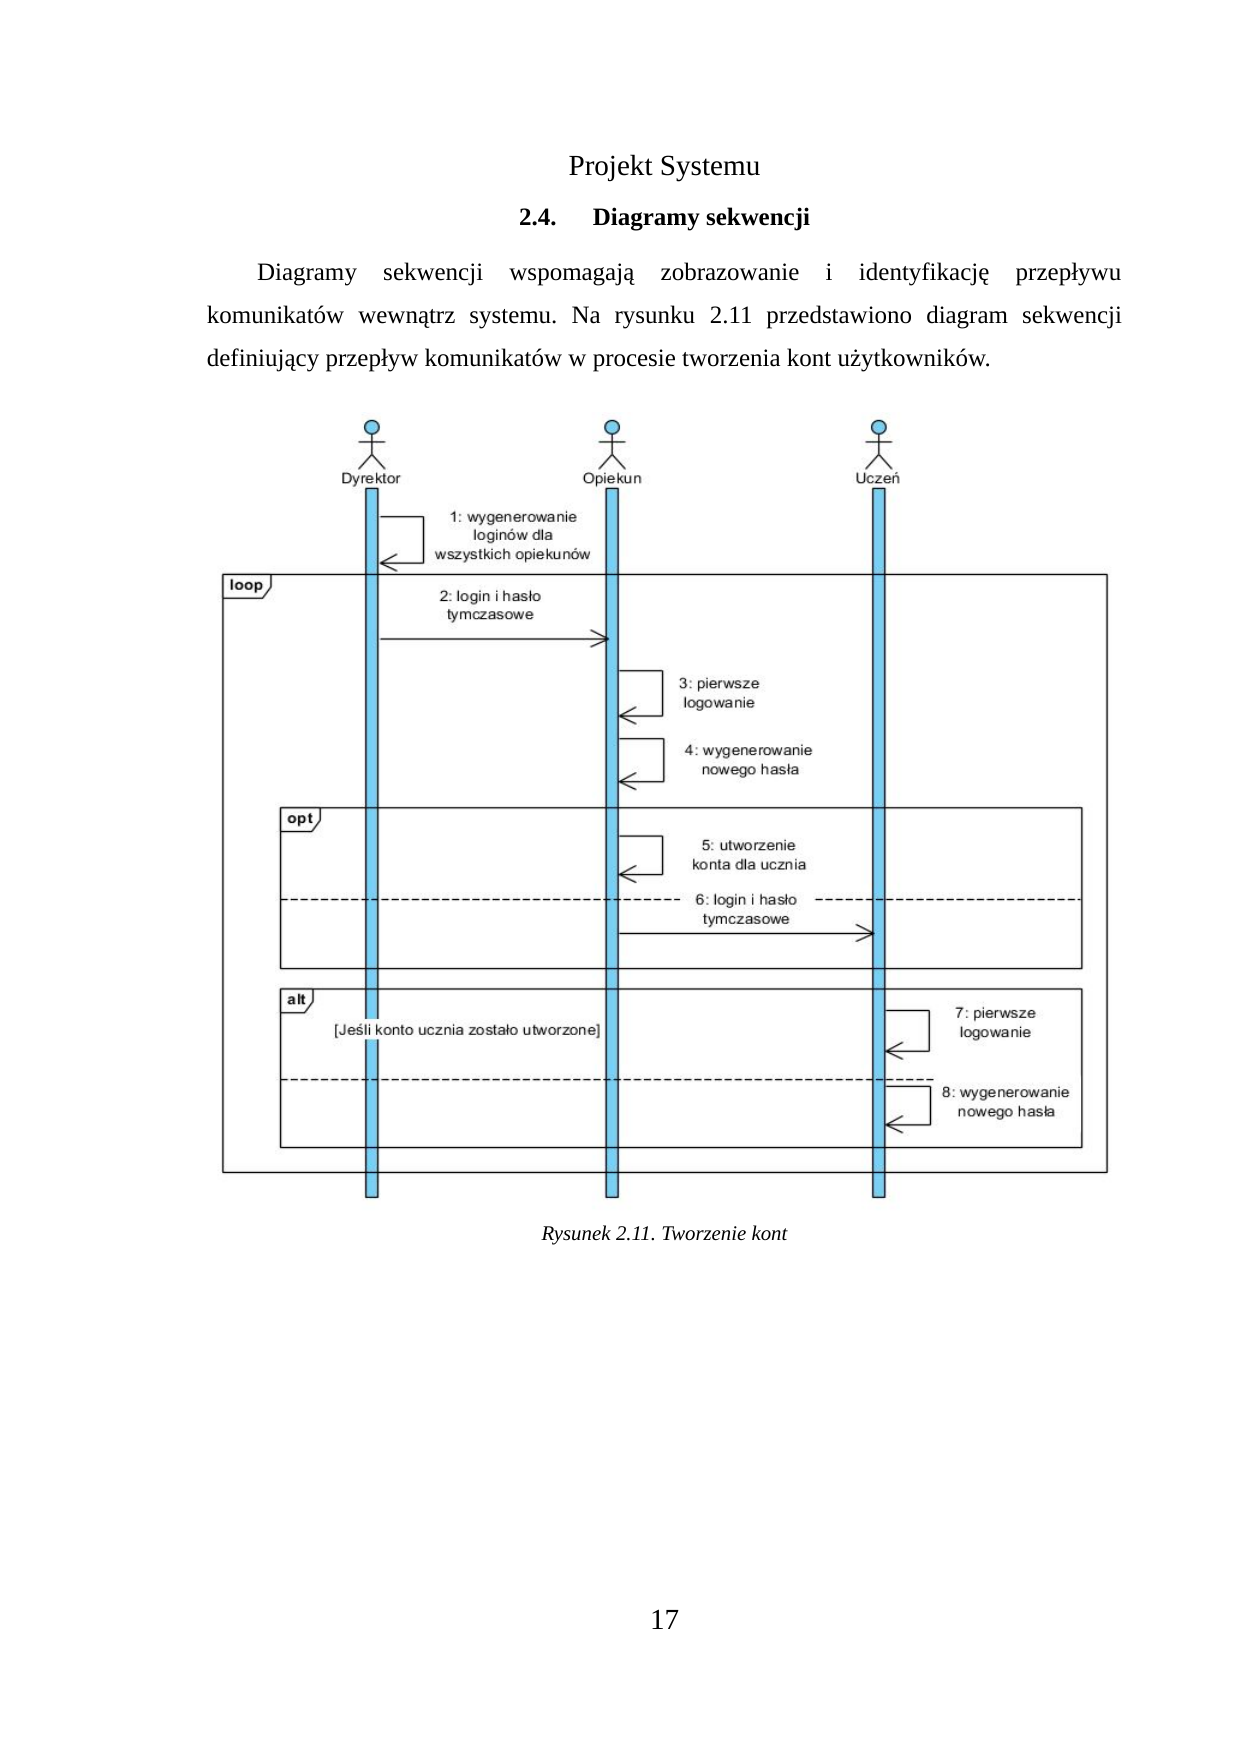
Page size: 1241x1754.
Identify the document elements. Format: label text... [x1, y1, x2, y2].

subtitle Diagramy sekwencji [207, 202, 1122, 231]
text Rysunek 2.11. Tworzenie kont [207, 1215, 1122, 1245]
text Diagramy sekwencji wspomagają zobrazowanie i identyfikację przepływu komunikatów wewnątrz systemu. Na rysunku 2.11 przedstawiono diagram sekwencji definiujący przepływ komunikatów w procesie tworzenia kont użytkowników. [207, 257, 1122, 372]
picture [209, 413, 1120, 1215]
